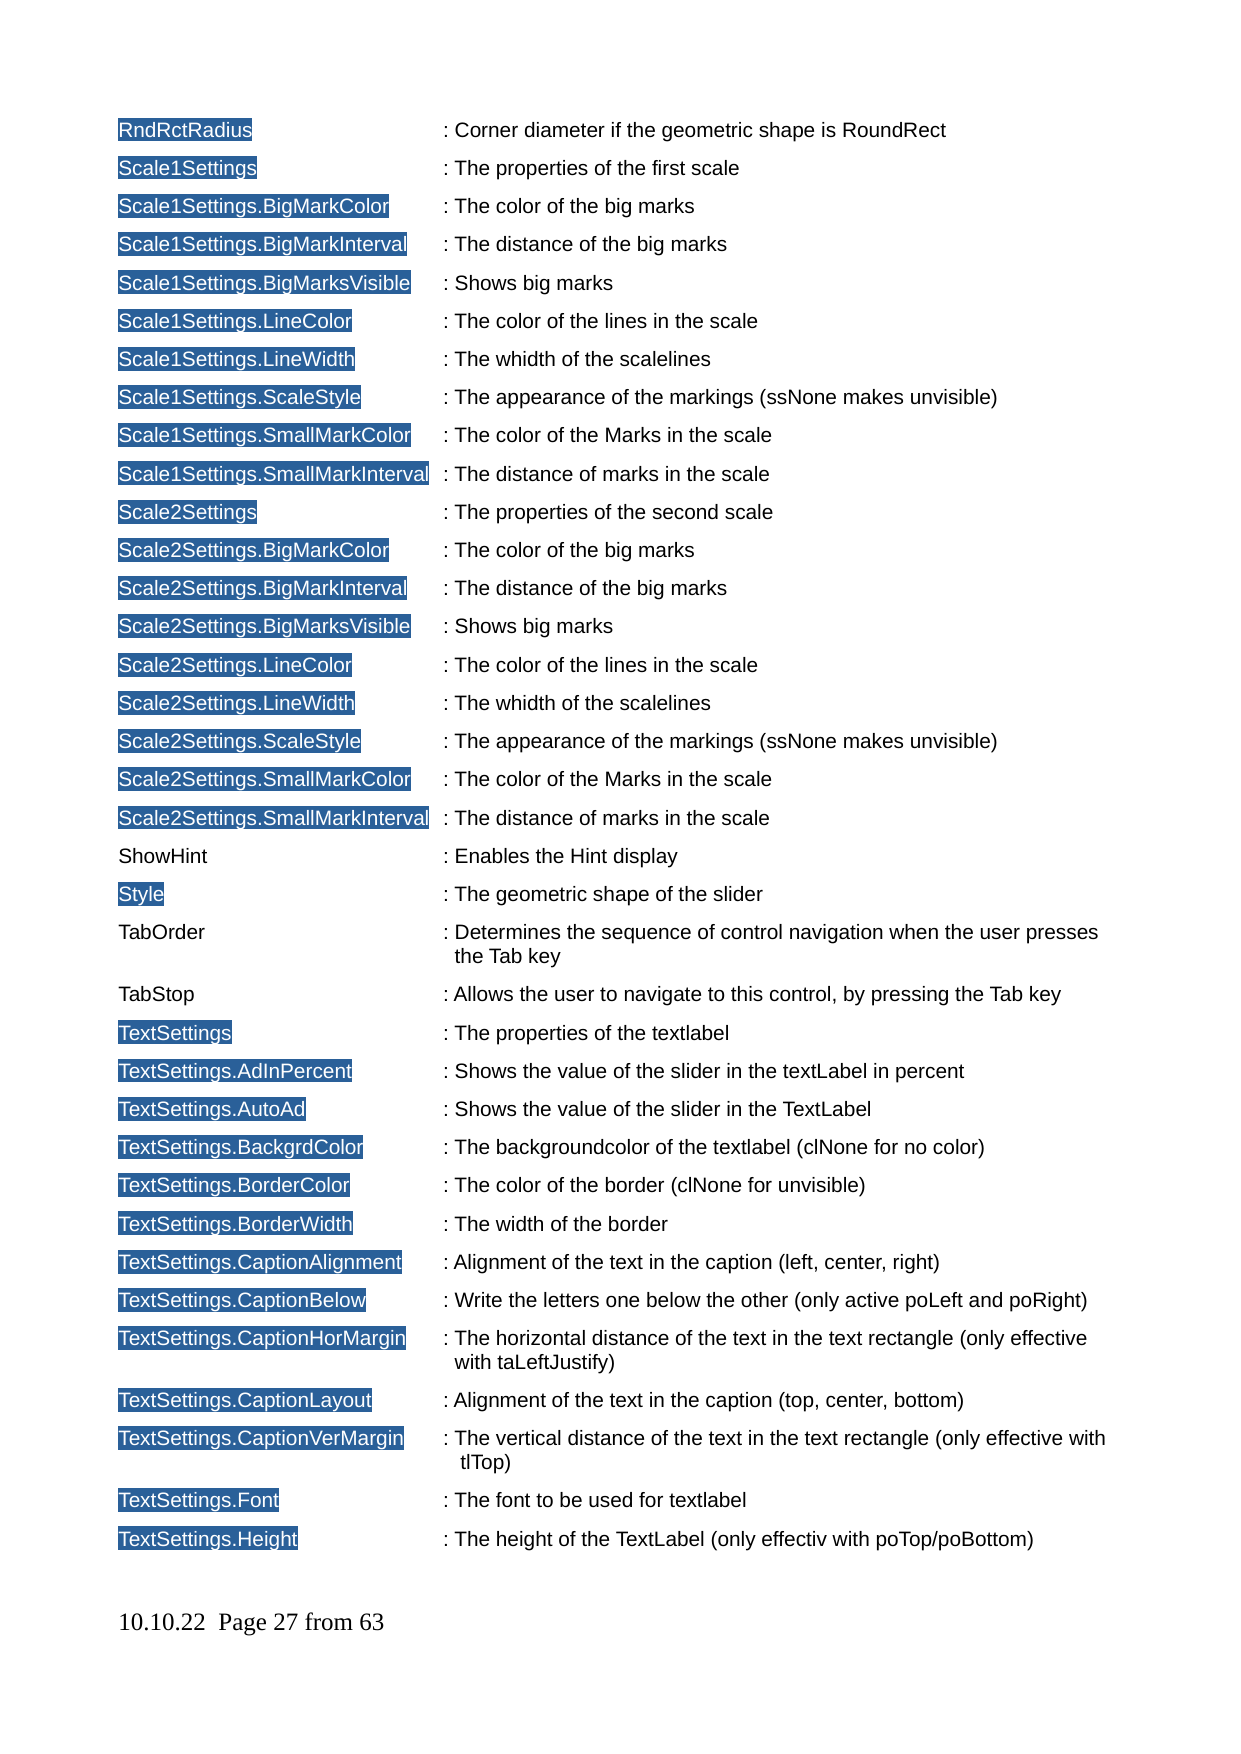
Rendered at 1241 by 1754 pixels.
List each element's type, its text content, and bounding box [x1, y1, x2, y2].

text TextSettings.CaptionBelow : Write the letters one below the other (only active poLeft and poRight) [118, 1289, 1122, 1312]
text Scale2Settings.BigMarkInterval : The distance of the big marks [118, 577, 1122, 601]
text TextSettings.AdInPercent : Shows the value of the slider in the textLabel in percent [118, 1059, 1122, 1083]
text TextSettings.BackgrdColor : The backgroundcolor of the textlabel (clNone for no color) [118, 1136, 1122, 1159]
text Scale2Settings.BigMarksVisible : Shows big marks [118, 615, 1122, 639]
text Scale2Settings.BigMarkColor : The color of the big marks [118, 539, 1122, 562]
text TextSettings.CaptionLayout : Alignment of the text in the caption (top, center, bottom) [118, 1389, 1122, 1412]
text TextSettings.AutoAd : Shows the value of the slider in the TextLabel [118, 1097, 1122, 1121]
text Scale2Settings.LineColor : The color of the lines in the scale [118, 653, 1122, 677]
text Scale1Settings.SmallMarkInterval : The distance of marks in the scale [118, 462, 1122, 486]
text ShowHint : Enables the Hint display [118, 844, 1122, 868]
text Style : The geometric shape of the slider [118, 883, 1122, 906]
text TextSettings.BorderColor : The color of the border (clNone for unvisible) [118, 1174, 1122, 1198]
text TextSettings.CaptionHorMargin : The horizontal distance of the text in the text rectangle (only effective with taLeftJustify) [118, 1327, 1122, 1374]
text TextSettings.CaptionAlignment : Alignment of the text in the caption (left, center, right) [118, 1250, 1122, 1274]
text Scale2Settings.LineWidth : The whidth of the scalelines [118, 692, 1122, 715]
text Scale2Settings.SmallMarkInterval : The distance of marks in the scale [118, 806, 1122, 830]
text Scale1Settings.LineColor : The color of the lines in the scale [118, 309, 1122, 333]
text TabStop : Allows the user to navigate to this control, by pressing the Tab key [118, 983, 1122, 1006]
text Scale2Settings.ScaleStyle : The appearance of the markings (ssNone makes unvisible) [118, 730, 1122, 753]
text TextSettings.CaptionVerMargin : The vertical distance of the text in the text rectangle (only effective with tlTop) [118, 1427, 1122, 1474]
text TextSettings : The properties of the textlabel [118, 1021, 1122, 1045]
text TabOrder : Determines the sequence of control navigation when the user presses the Tab key [118, 921, 1122, 968]
text TextSettings.Font : The font to be used for textlabel [118, 1489, 1122, 1512]
text Scale1Settings.LineWidth : The whidth of the scalelines [118, 347, 1122, 371]
text TextSettings.Height : The height of the TextLabel (only effectiv with poTop/poBottom) [118, 1527, 1122, 1551]
text Scale2Settings.SmallMarkColor : The color of the Marks in the scale [118, 768, 1122, 792]
text Scale1Settings.SmallMarkColor : The color of the Marks in the scale [118, 424, 1122, 448]
text Scale1Settings.BigMarkColor : The color of the big marks [118, 194, 1122, 218]
text RndRctRadius : Corner diameter if the geometric shape is RoundRect [118, 118, 1122, 142]
text Scale1Settings : The properties of the first scale [118, 156, 1122, 180]
text TextSettings.BorderWidth : The width of the border [118, 1212, 1122, 1236]
text Scale1Settings.BigMarkInterval : The distance of the big marks [118, 233, 1122, 256]
text Scale1Settings.ScaleStyle : The appearance of the markings (ssNone makes unvisible) [118, 386, 1122, 409]
text Scale1Settings.BigMarksVisible : Shows big marks [118, 271, 1122, 295]
text Scale2Settings : The properties of the second scale [118, 500, 1122, 524]
